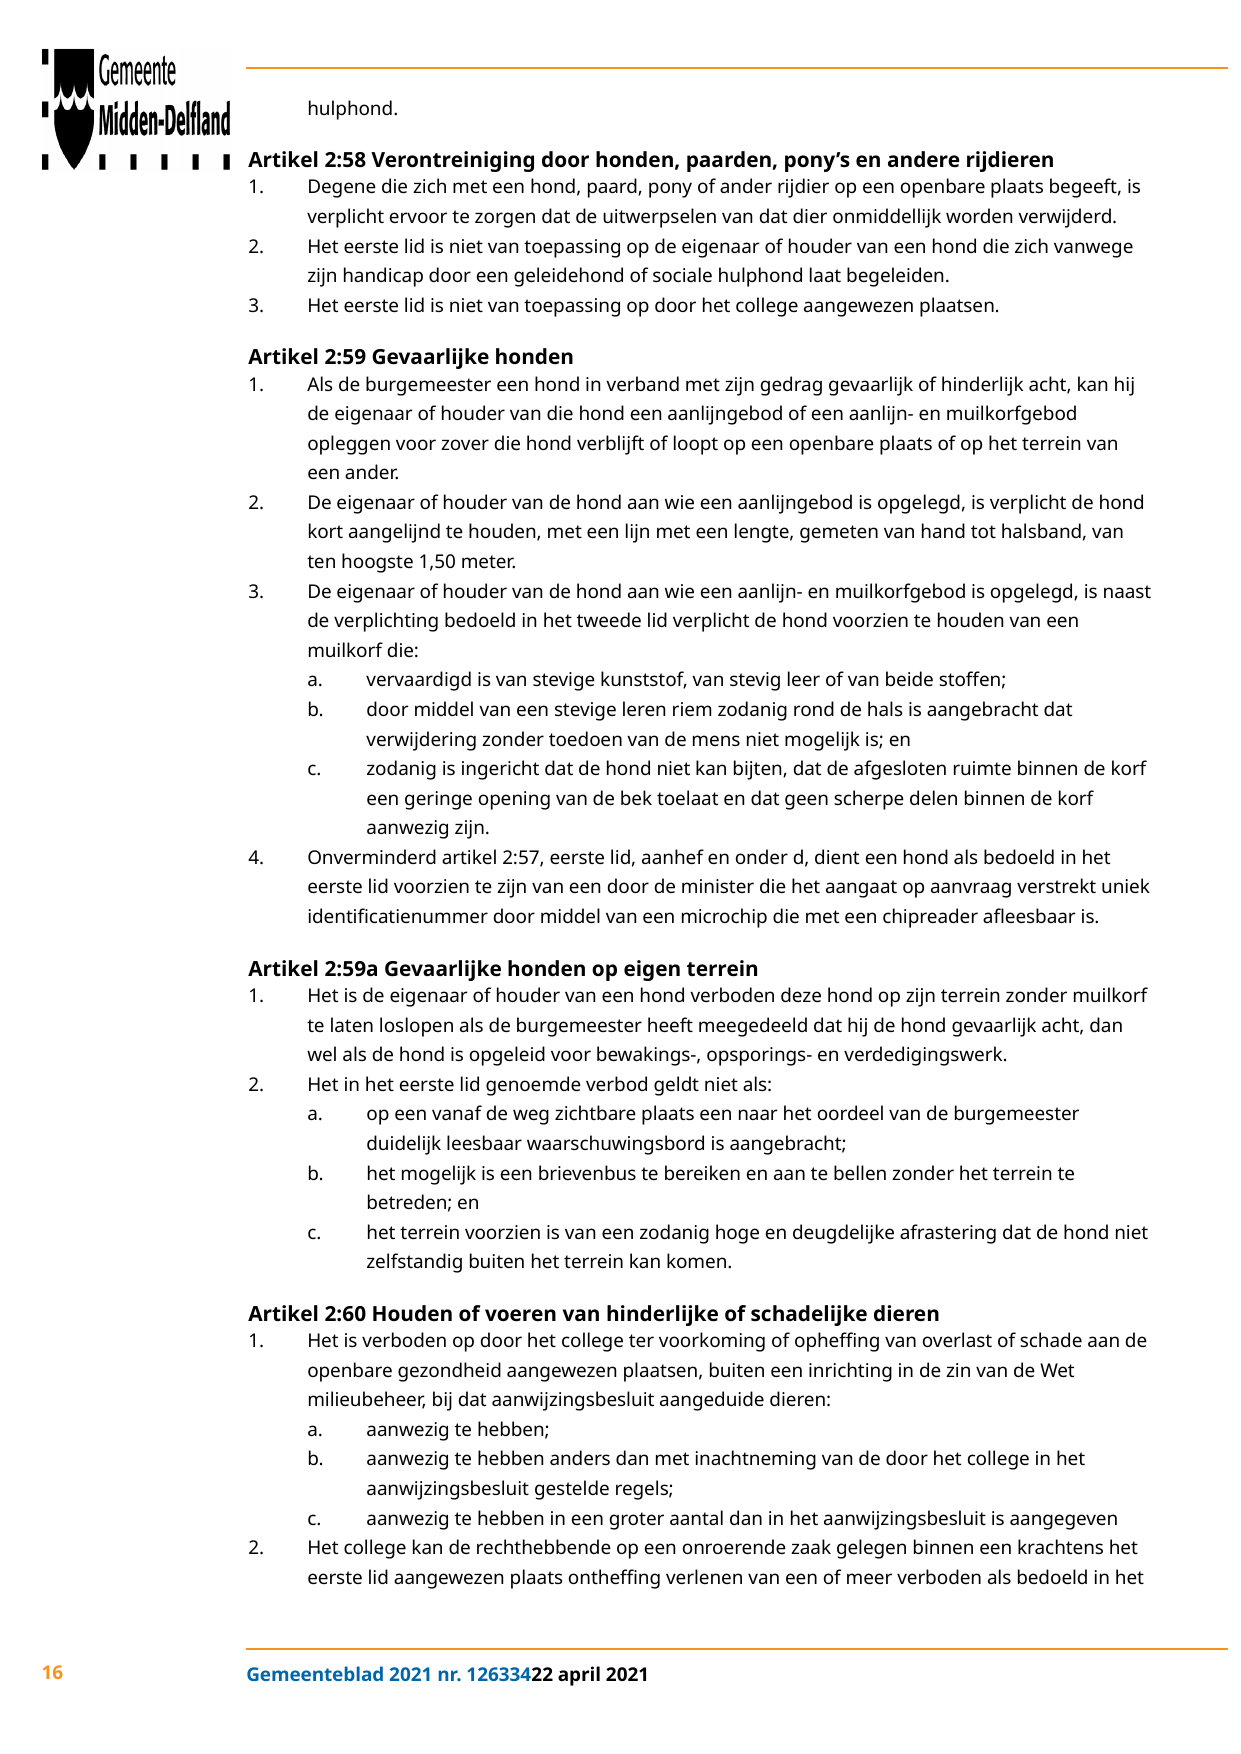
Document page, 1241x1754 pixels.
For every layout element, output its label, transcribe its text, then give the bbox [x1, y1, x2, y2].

list het terrein voorzien is van een zodanig hoge en deugdelijke afrastering dat de hond niet zelfstandig buiten het terrein kan komen. [307, 1219, 1152, 1274]
list Het eerste lid is niet van toepassing op de eigenaar of houder van een hond die zich vanwege zijn handicap door een geleidehond of sociale hulphond laat begeleiden. [248, 233, 1152, 288]
text Artikel 2:59 Gevaarlijke honden [248, 342, 1152, 371]
list Het in het eerste lid genoemde verbod geldt niet als: [248, 1071, 1152, 1097]
list op een vanaf de weg zichtbare plaats een naar het oordeel van de burgemeester duidelijk leesbaar waarschuwingsbord is aangebracht; [307, 1101, 1152, 1156]
list De eigenaar of houder van de hond aan wie een aanlijngebod is opgelegd, is verplicht de hond kort aangelijnd te houden, met een lijn met een lengte, gemeten van hand tot halsband, van ten hoogste 1,50 meter. [248, 489, 1152, 574]
list De eigenaar of houder van de hond aan wie een aanlijn- en muilkorfgebod is opgelegd, is naast de verplichting bedoeld in het tweede lid verplicht de hond voorzien te houden van een muilkorf die: [248, 578, 1152, 663]
list Degene die zich met een hond, paard, pony of ander rijdier op een openbare plaats begeeft, is verplicht ervoor te zorgen dat de uitwerpselen van dat dier onmiddellijk worden verwijderd. [248, 174, 1152, 229]
list aanwezig te hebben in een groter aantal dan in het aanwijzingsbesluit is aangegeven [307, 1505, 1152, 1531]
list Onverminderd artikel 2:57, eerste lid, aanhef en onder d, dient een hond als bedoeld in het eerste lid voorzien te zijn van een door de minister die het aangaat op aanvraag verstrekt uniek identificatienummer door middel van een microchip die met een chipreader afleesbaar is. [248, 844, 1152, 929]
text Artikel 2:58 Verontreiniging door honden, paarden, pony’s en andere rijdieren [248, 145, 1152, 174]
list Het is de eigenaar of houder van een hond verboden deze hond op zijn terrein zonder muilkorf te laten loslopen als de burgemeester heeft meegedeeld dat hij de hond gevaarlijk acht, dan wel als de hond is opgeleid voor bewakings-, opsporings- en verdedigingswerk. [248, 982, 1152, 1067]
list Het eerste lid is niet van toepassing op door het college aangewezen plaatsen. [248, 292, 1152, 318]
list Het is verboden op door het college ter voorkoming of opheffing van overlast of schade aan de openbare gezondheid aangewezen plaatsen, buiten een inrichting in de zin van de Wet milieubeheer, bij dat aanwijzingsbesluit aangeduide dieren: [248, 1327, 1152, 1412]
list het mogelijk is een brievenbus te bereiken en aan te bellen zonder het terrein te betreden; en [307, 1160, 1152, 1215]
list Als de burgemeester een hond in verband met zijn gedrag gevaarlijk of hinderlijk acht, kan hij de eigenaar of houder van die hond een aanlijngebod of een aanlijn- en muilkorfgebod opleggen voor zover die hond verblijft of loopt op een openbare plaats of op het terrein van een ander. [248, 371, 1152, 485]
list vervaardigd is van stevige kunststof, van stevig leer of van beide stoffen; [307, 667, 1152, 692]
list aanwezig te hebben anders dan met inachtneming van de door het college in het aanwijzingsbesluit gestelde regels; [307, 1446, 1152, 1501]
list door middel van een stevige leren riem zodanig rond de hals is aangebracht dat verwijdering zonder toedoen van de mens niet mogelijk is; en [307, 696, 1152, 752]
list aanwezig te hebben; [307, 1416, 1152, 1442]
list zodanig is ingericht dat de hond niet kan bijten, dat de afgesloten ruimte binnen de korf een geringe opening van de bek toelaat en dat geen scherpe delen binnen de korf aanwezig zijn. [307, 755, 1152, 840]
picture [41, 47, 231, 172]
list Het college kan de rechthebbende op een onroerende zaak gelegen binnen een krachtens het eerste lid aangewezen plaats ontheffing verlenen van een of meer verboden als bedoeld in het [248, 1534, 1152, 1590]
text Artikel 2:60 Houden of voeren van hinderlijke of schadelijke dieren [248, 1299, 1152, 1327]
list hulphond. [248, 95, 1152, 121]
text Artikel 2:59a Gevaarlijke honden op eigen terrein [248, 954, 1152, 982]
